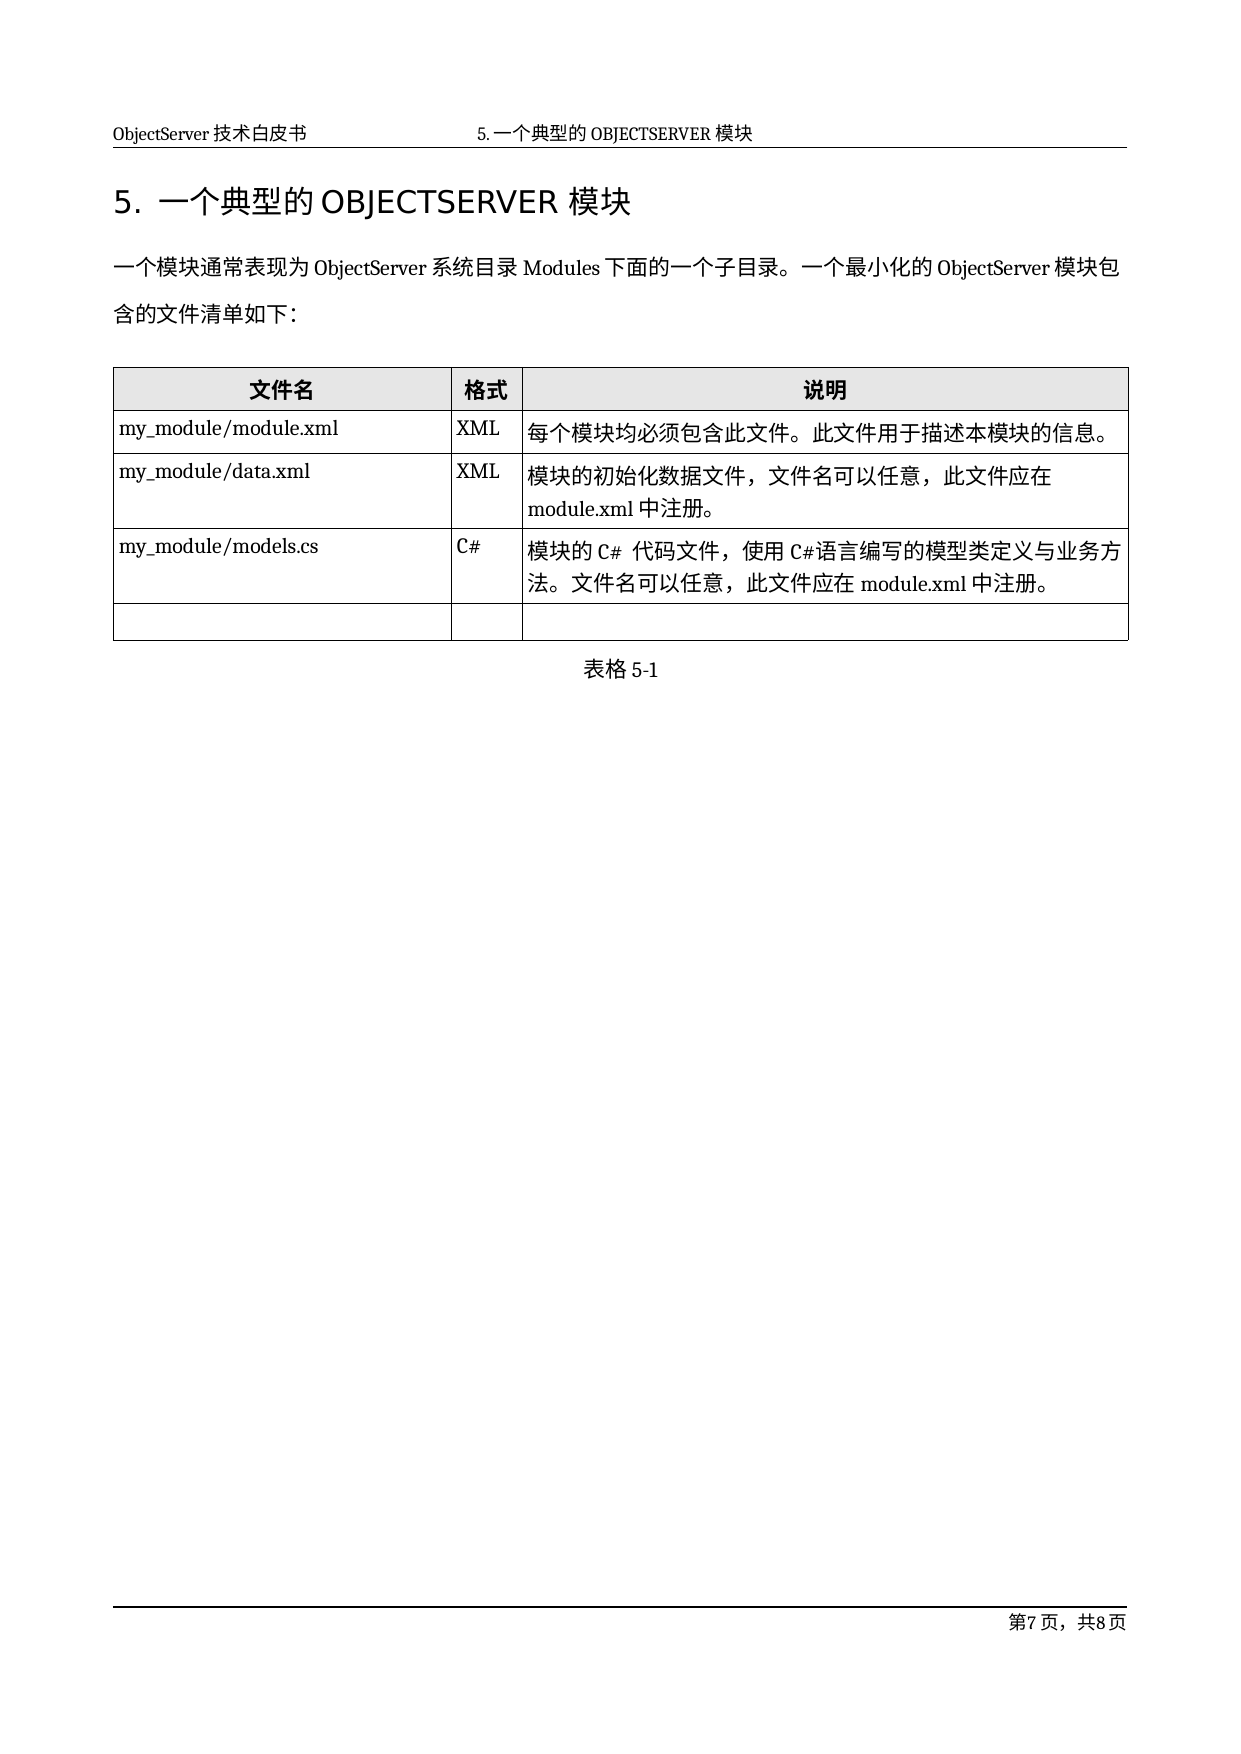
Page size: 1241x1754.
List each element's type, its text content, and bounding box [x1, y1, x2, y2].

table_header 说明 [523, 368, 1128, 410]
table_cell 模块的初始化数据文件，文件名可以任意，此文件应在 module.xml 中注册。 [523, 454, 1128, 528]
text 一个模块通常表现为ObjectServer系统目录Modules下面的一个子目录。一个最小化的 ObjectServer模块包含的文件清单如下： [113, 250, 1127, 329]
subtitle 一个典型的OBJECTSERVER 模块 [113, 177, 1127, 222]
text 表格 5-1 [113, 652, 1127, 684]
table_header 格式 [452, 368, 522, 410]
table_cell [523, 604, 1128, 640]
table_cell my_module/module.xml [114, 411, 451, 453]
table_cell 模块的 C# 代码文件，使用 C#语言编写的模型类定义与业务方法。文件名可以任意，此文件应在 module.xml 中注册。 [523, 529, 1128, 603]
table_cell XML [452, 411, 522, 453]
table_cell C# [452, 529, 522, 603]
table_cell my_module/models.cs [114, 529, 451, 603]
table_cell my_module/data.xml [114, 454, 451, 528]
table_cell 每个模块均必须包含此文件。此文件用于描述本模块的信息。 [523, 411, 1128, 453]
table_cell [452, 604, 522, 640]
table_cell XML [452, 454, 522, 528]
table_header 文件名 [114, 368, 451, 410]
table_cell [114, 604, 451, 640]
